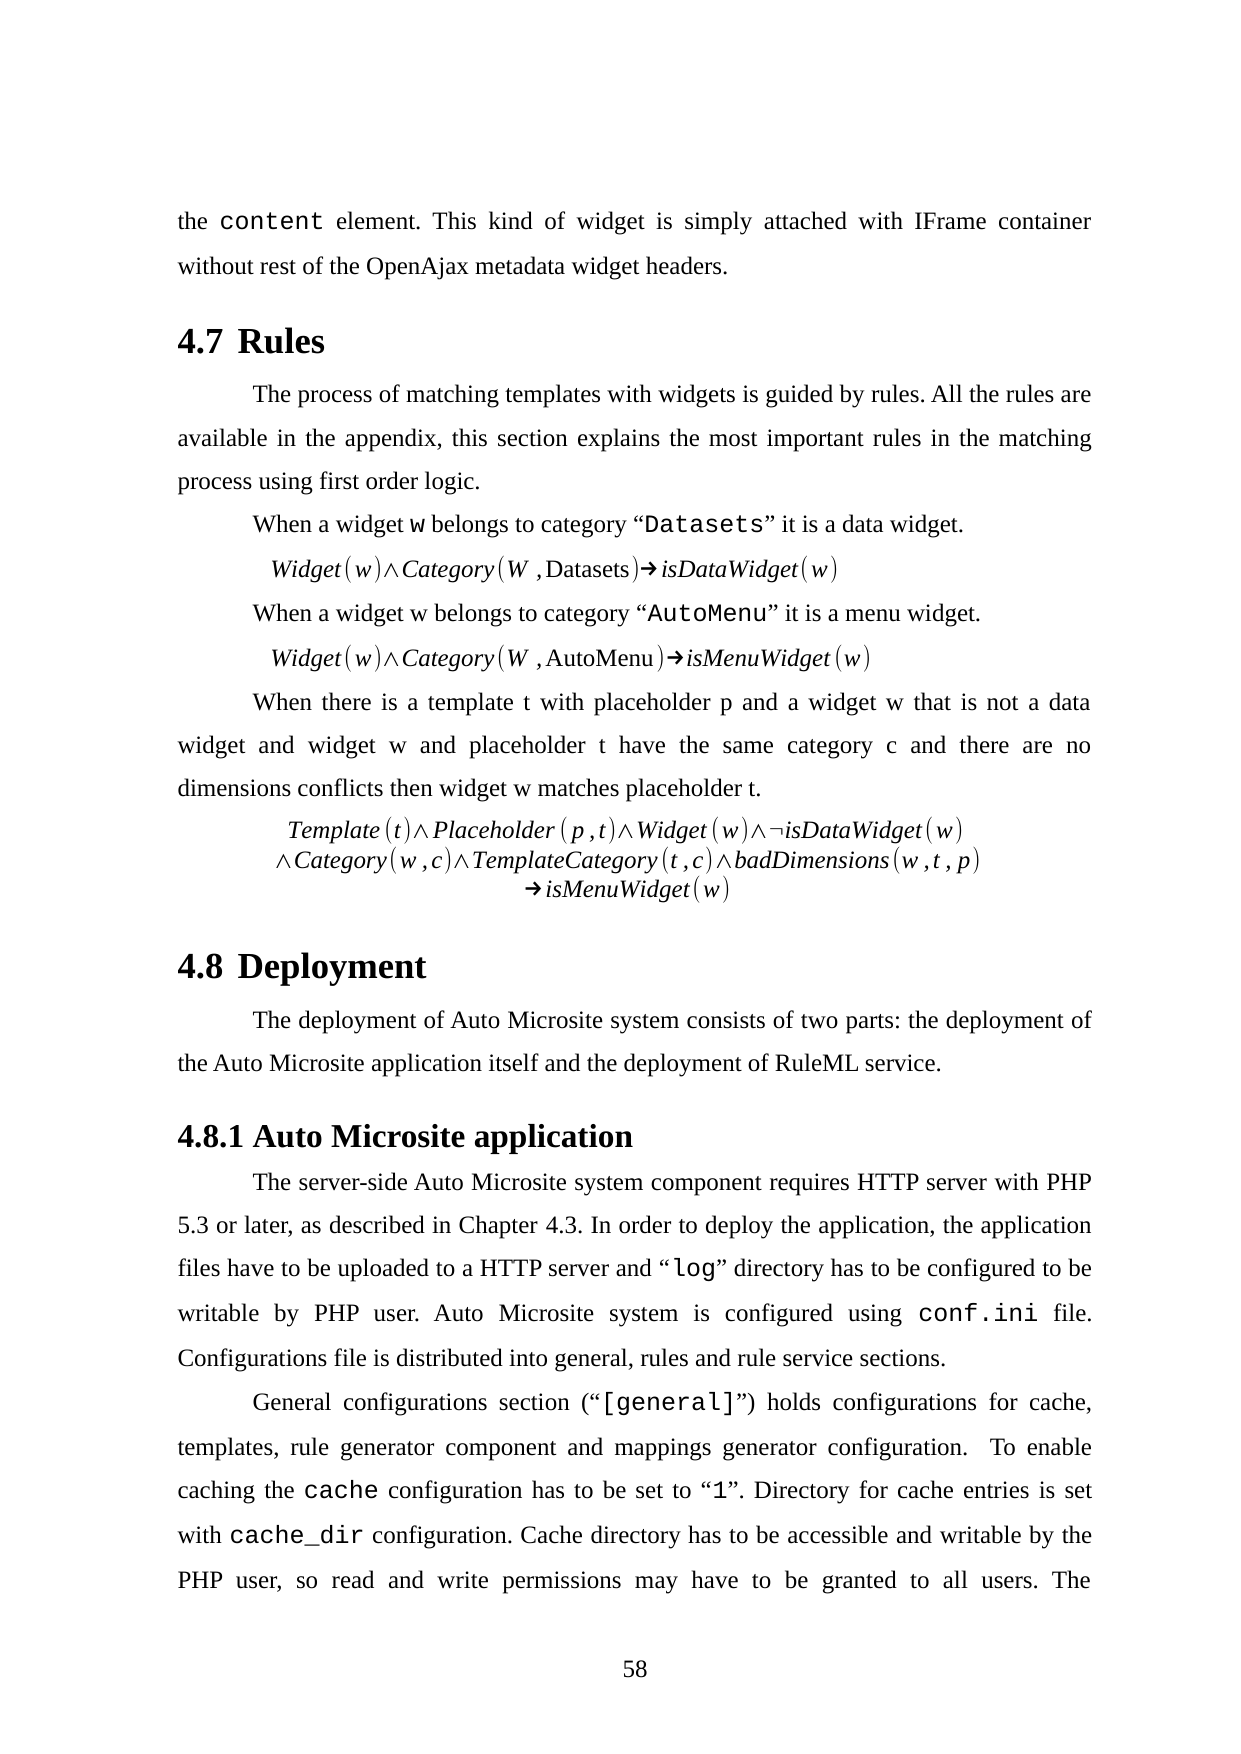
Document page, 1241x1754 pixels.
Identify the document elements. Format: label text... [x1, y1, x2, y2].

text When there is a template t with placeholder p and a widget w that is not a data widget and widget w and placeholder t have the same category c and there are no dimensions conflicts then widget w matches placeholder t. [177, 687, 1093, 802]
subtitle Auto Microsite application [177, 1116, 1093, 1154]
subtitle Rules [177, 319, 1093, 361]
text When a widget w belongs to category “AutoMenu” it is a menu widget. [177, 598, 1093, 629]
text The process of matching templates with widgets is guided by rules. All the rules are available in the appendix, this section explains the most important rules in the matching process using first order logic. [177, 379, 1093, 494]
text the content element. This kind of widget is simply attached with IFrame container without rest of the OpenAjax metadata widget headers. [177, 206, 1093, 280]
text General configurations section (“[general]”) holds configurations for cache, templates, rule generator component and mappings generator configuration. To enable caching the cache configuration has to be set to “1”. Directory for cache entries is set with cache_dir configuration. Cache directory has to be accessible and writable by the PHP user, so read and write permissions may have to be granted to all users. The [177, 1387, 1093, 1594]
text The server-side Auto Microsite system component requires HTTP server with PHP 5.3 or later, as described in Chapter 4.3. In order to deploy the application, the application files have to be uploaded to a HTTP server and “log” directory has to be configured to be writable by PHP user. Auto Microsite system is configured using conf.ini file. Configurations file is distributed into general, rules and rule service sections. [177, 1167, 1093, 1372]
text The deployment of Auto Microsite system consists of two parts: the deployment of the Auto Microsite application itself and the deployment of RuleML service. [177, 1005, 1093, 1077]
subtitle Deployment [177, 944, 1093, 986]
text When a widget w belongs to category “Datasets” it is a data widget. [177, 509, 1093, 540]
